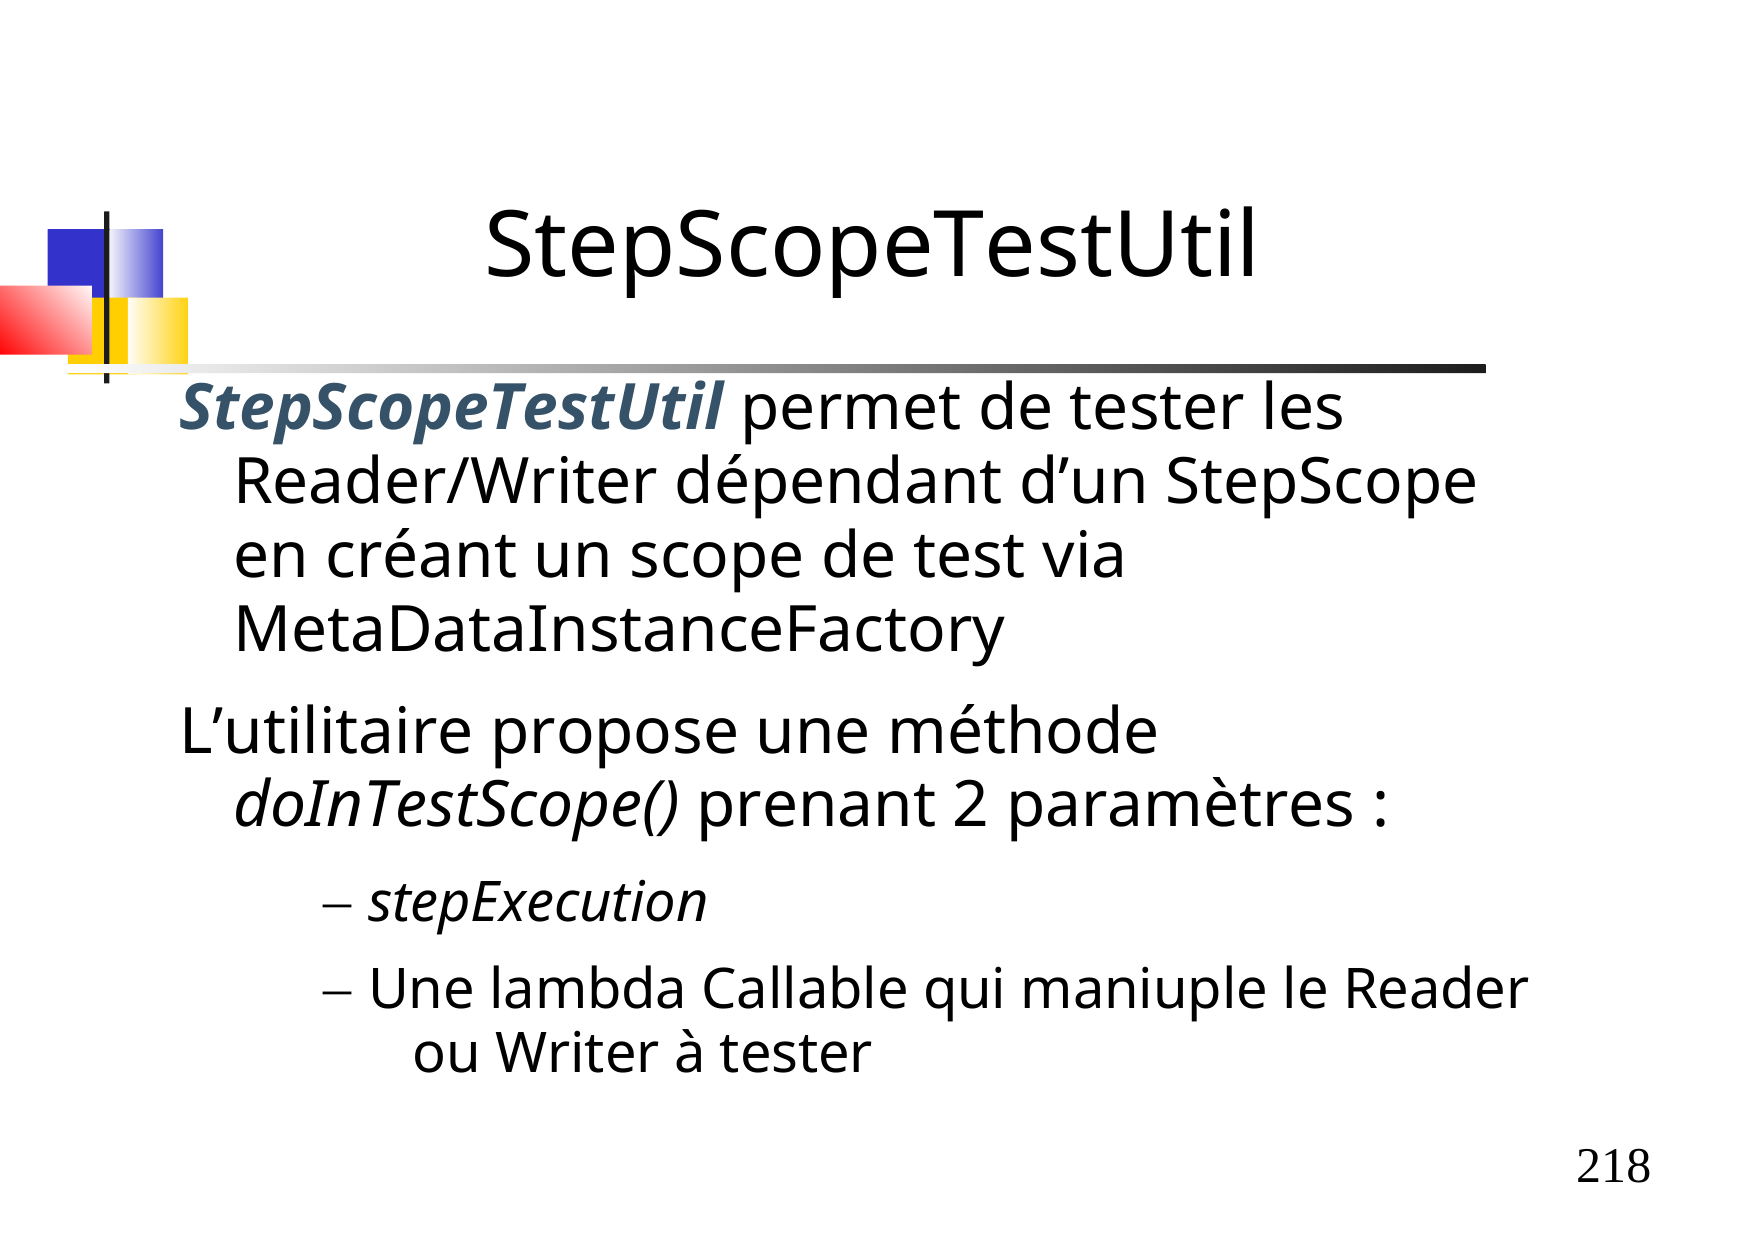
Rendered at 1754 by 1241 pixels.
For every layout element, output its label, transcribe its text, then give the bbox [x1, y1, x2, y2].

list StepScopeTestUtil permet de tester les Reader/Writer dépendant d’un StepScope en créant un scope de test via MetaDataInstanceFactory L’utilitaire propose une méthode doInTestScope() prenant 2 paramètres : stepExecution Une lambda Callable qui maniuple le Reader ou Writer à tester [179, 371, 1567, 1091]
title StepScopeTestUtil [179, 139, 1567, 351]
